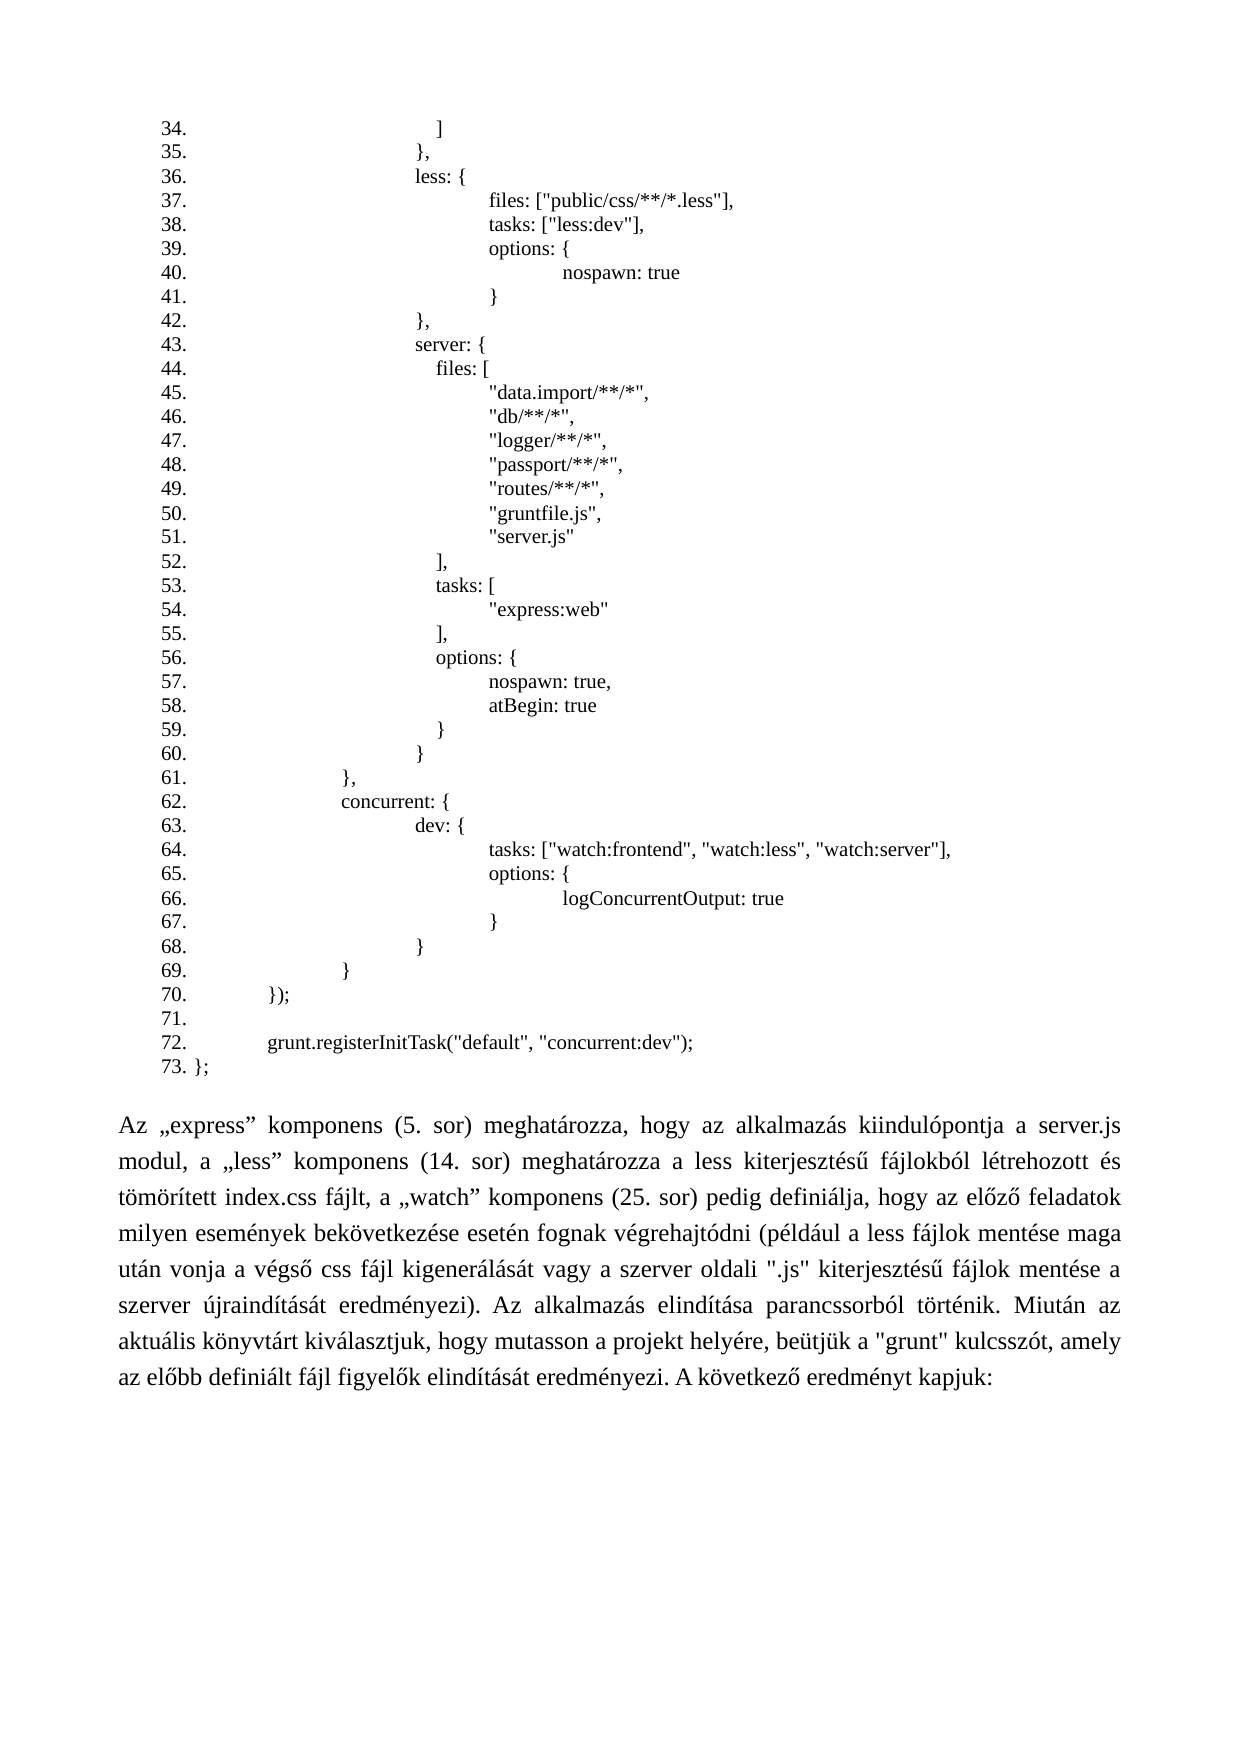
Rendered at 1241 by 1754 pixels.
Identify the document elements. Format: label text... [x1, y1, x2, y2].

list "data.import/**/*", [156, 383, 1122, 404]
list less: { [156, 166, 1122, 187]
list options: { [156, 647, 1122, 668]
list "db/**/*", [156, 407, 1122, 428]
list files: [ [156, 359, 1122, 380]
list files: ["public/css/**/*.less"], [156, 190, 1122, 211]
list }, [156, 311, 1122, 332]
list logConcurrentOutput: true [156, 888, 1122, 909]
list tasks: [ [156, 575, 1122, 596]
list "express:web" [156, 599, 1122, 620]
list atBegin: true [156, 696, 1122, 717]
list }); [156, 984, 1122, 1005]
list nospawn: true, [156, 672, 1122, 693]
list grunt.registerInitTask("default", "concurrent:dev"); [156, 1032, 1122, 1053]
list } [156, 287, 1122, 308]
list "gruntfile.js", [156, 503, 1122, 524]
list server: { [156, 335, 1122, 356]
list tasks: ["less:dev"], [156, 214, 1122, 235]
list nospawn: true [156, 262, 1122, 283]
list "logger/**/*", [156, 431, 1122, 452]
list }, [156, 142, 1122, 163]
list }, [156, 768, 1122, 789]
list options: { [156, 864, 1122, 885]
list options: { [156, 238, 1122, 259]
text Az „express” komponens (5. sor) meghatározza, hogy az alkalmazás kiindulópontja a server.js modul, a „less” komponens (14. sor) meghatározza a less kiterjesztésű fájlokból létrehozott és tömörített index.css fájlt, a „watch” komponens (25. sor) pedig definiálja, hogy az előző feladatok milyen események bekövetkezése esetén fognak végrehajtódni (például a less fájlok mentése maga után vonja a végső css fájl kigenerálását vagy a szerver oldali ".js" kiterjesztésű fájlok mentése a szerver újraindítását eredményezi). Az alkalmazás elindítása parancssorból történik. Miután az aktuális könyvtárt kiválasztjuk, hogy mutasson a projekt helyére, beütjük a "grunt" kulcsszót, amely az előbb definiált fájl figyelők elindítását eredményezi. A következő eredményt kapjuk: [118, 1105, 1122, 1393]
list dev: { [156, 816, 1122, 837]
list "passport/**/*", [156, 455, 1122, 476]
list ] [156, 118, 1122, 139]
list ], [156, 551, 1122, 572]
list }; [156, 1057, 1122, 1078]
list concurrent: { [156, 792, 1122, 813]
list } [156, 912, 1122, 933]
list } [156, 936, 1122, 957]
list "server.js" [156, 527, 1122, 548]
list } [156, 744, 1122, 765]
list ], [156, 623, 1122, 644]
list } [156, 720, 1122, 741]
list tasks: ["watch:frontend", "watch:less", "watch:server"], [156, 840, 1122, 861]
list "routes/**/*", [156, 479, 1122, 500]
list } [156, 960, 1122, 981]
